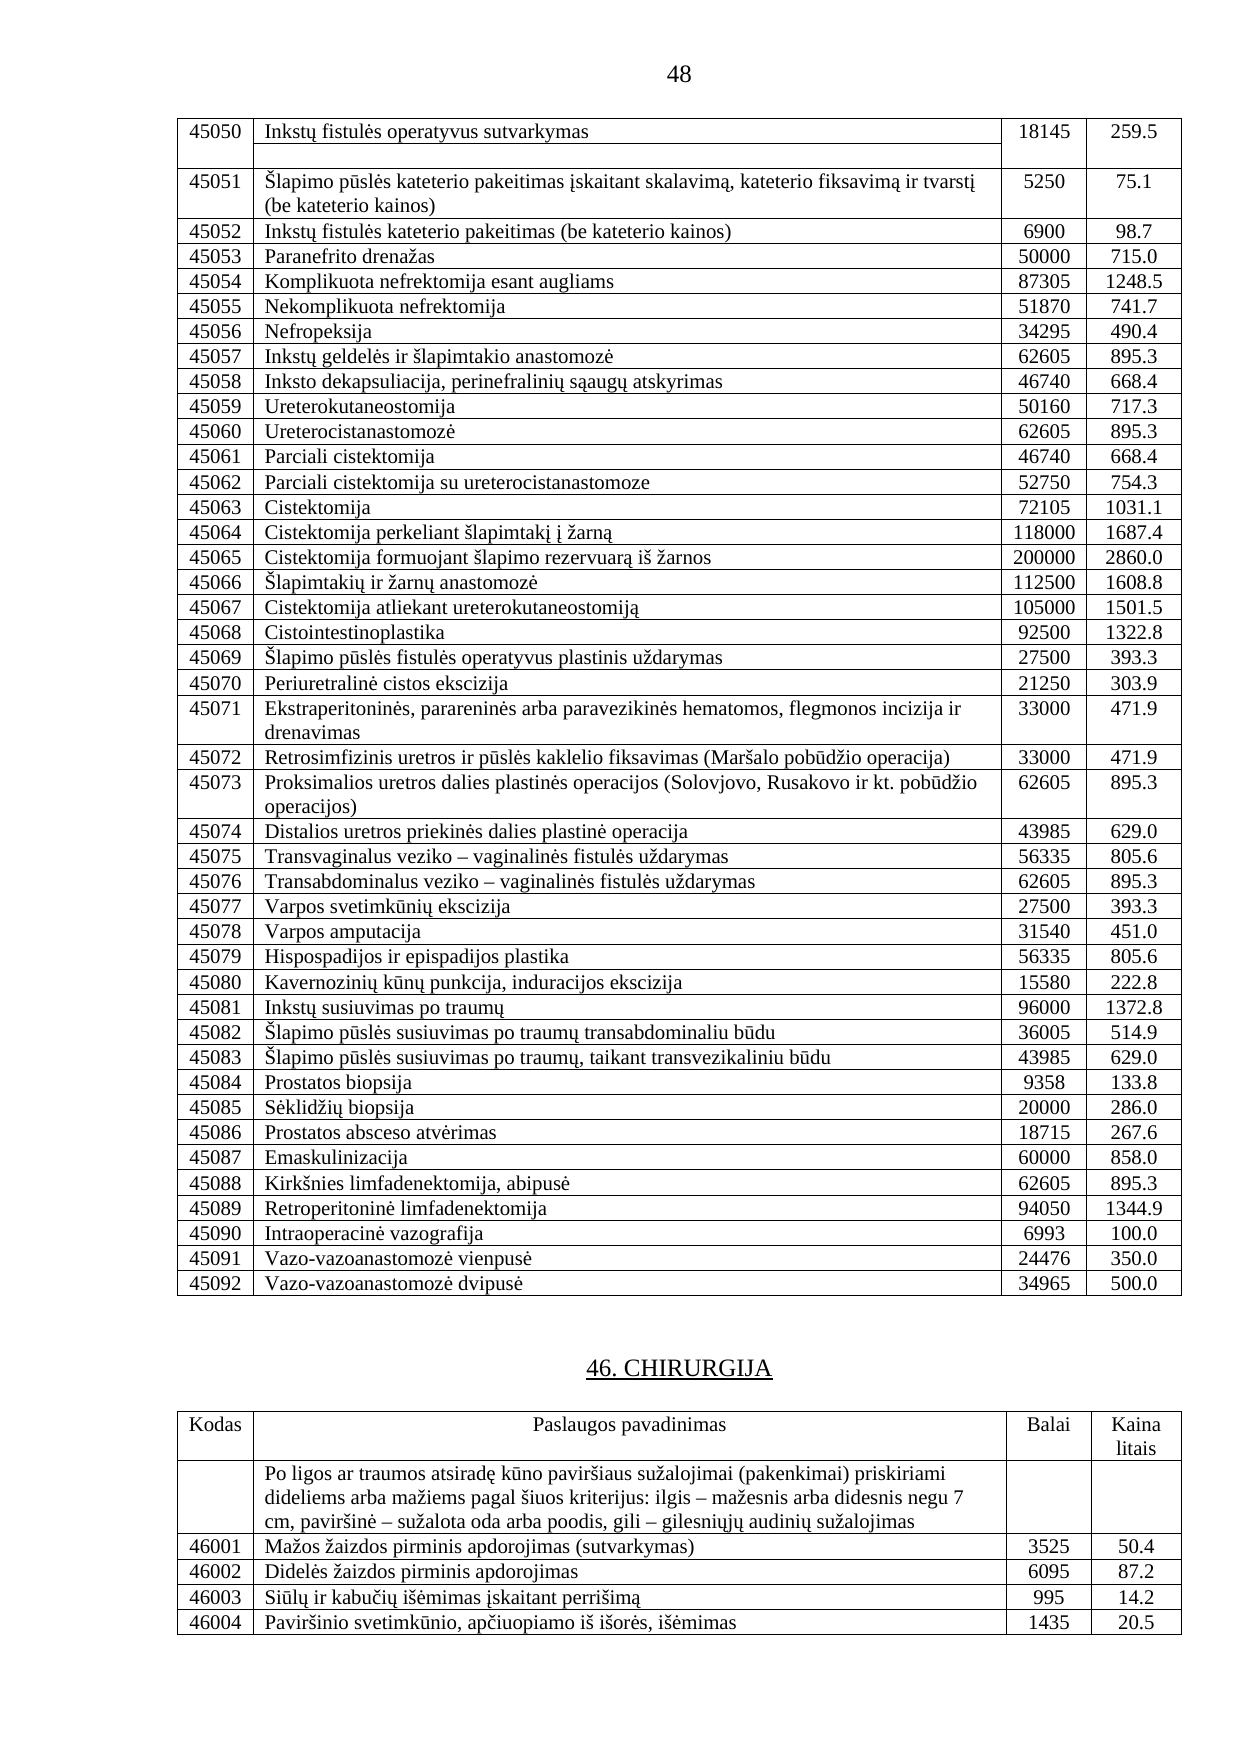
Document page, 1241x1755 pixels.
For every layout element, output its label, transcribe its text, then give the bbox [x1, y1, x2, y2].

table_cell 62605 [1002, 770, 1086, 818]
table_cell 87305 [1002, 269, 1086, 293]
table_cell 45063 [178, 495, 253, 519]
table_cell Inkstų fistulės operatyvus sutvarkymas [254, 119, 1001, 143]
table_cell 895.3 [1087, 1170, 1181, 1194]
table_cell 629.0 [1087, 1045, 1181, 1069]
table_cell 27500 [1002, 894, 1086, 918]
table_cell 45073 [178, 770, 253, 818]
table_cell Kavernozinių kūnų punkcija, induracijos ekscizija [254, 970, 1001, 994]
table_cell 50160 [1002, 394, 1086, 418]
table_cell 393.3 [1087, 645, 1181, 669]
table_cell Cistektomija [254, 495, 1001, 519]
table_cell 33000 [1002, 696, 1086, 744]
table_cell 668.4 [1087, 445, 1181, 468]
table_cell Inksto dekapsuliacija, perinefralinių sąaugų atskyrimas [254, 369, 1001, 393]
table_cell 14.2 [1092, 1585, 1181, 1609]
table_cell 75.1 [1087, 169, 1181, 217]
table_cell 62605 [1002, 419, 1086, 443]
table_cell Intraoperacinė vazografija [254, 1221, 1001, 1245]
table_cell 92500 [1002, 620, 1086, 644]
table_cell 24476 [1002, 1246, 1086, 1270]
table_cell 45081 [178, 995, 253, 1019]
table_cell 303.9 [1087, 670, 1181, 694]
table_cell 45052 [178, 219, 253, 243]
table_cell 1248.5 [1087, 269, 1181, 293]
table_cell 1608.8 [1087, 570, 1181, 594]
table_cell Paranefrito drenažas [254, 244, 1001, 268]
table_cell Inkstų geldelės ir šlapimtakio anastomozė [254, 344, 1001, 368]
table_cell Ureterokutaneostomija [254, 394, 1001, 418]
table_cell 895.3 [1087, 344, 1181, 368]
table_cell 715.0 [1087, 244, 1181, 268]
table_cell 45058 [178, 369, 253, 393]
table_header Kaina litais [1092, 1412, 1181, 1460]
table_cell 45078 [178, 919, 253, 943]
table_cell 1344.9 [1087, 1196, 1181, 1219]
table_cell Sėklidžių biopsija [254, 1095, 1001, 1119]
table_cell 6095 [1007, 1560, 1091, 1583]
table_cell 45079 [178, 945, 253, 968]
table_cell Cistektomija perkeliant šlapimtakį į žarną [254, 520, 1001, 544]
table_cell Ekstraperitoninės, parareninės arba paravezikinės hematomos, flegmonos incizija ir drenavimas [254, 696, 1001, 744]
table_cell Varpos amputacija [254, 919, 1001, 943]
table_cell 45072 [178, 745, 253, 769]
table_cell Parciali cistektomija [254, 445, 1001, 468]
table_cell 45071 [178, 696, 253, 744]
table_cell 20000 [1002, 1095, 1086, 1119]
table_cell 46001 [178, 1534, 253, 1558]
table_cell Cistektomija atliekant ureterokutaneostomiją [254, 595, 1001, 619]
table_cell 87.2 [1092, 1560, 1181, 1583]
table_cell 995 [1007, 1585, 1091, 1609]
table_cell 45076 [178, 869, 253, 893]
table_cell Retroperitoninė limfadenektomija [254, 1196, 1001, 1219]
table_cell 45082 [178, 1020, 253, 1044]
table_cell Retrosimfizinis uretros ir pūslės kaklelio fiksavimas (Maršalo pobūdžio operacija) [254, 745, 1001, 769]
table_cell 668.4 [1087, 369, 1181, 393]
table_cell 895.3 [1087, 869, 1181, 893]
table_cell [1007, 1461, 1091, 1533]
table_cell 46004 [178, 1610, 253, 1634]
table_cell 45092 [178, 1271, 253, 1295]
table_cell 9358 [1002, 1070, 1086, 1094]
table_cell 45070 [178, 670, 253, 694]
table_cell 1322.8 [1087, 620, 1181, 644]
table_cell 46003 [178, 1585, 253, 1609]
table_cell 1031.1 [1087, 495, 1181, 519]
table_cell 62605 [1002, 344, 1086, 368]
table_cell 45056 [178, 319, 253, 343]
table_cell Mažos žaizdos pirminis apdorojimas (sutvarkymas) [254, 1534, 1006, 1558]
table_cell 118000 [1002, 520, 1086, 544]
table_header Paslaugos pavadinimas [254, 1412, 1006, 1460]
table_cell 50.4 [1092, 1534, 1181, 1558]
table_cell 112500 [1002, 570, 1086, 594]
table_cell 45061 [178, 445, 253, 468]
table_cell 45089 [178, 1196, 253, 1219]
table_cell 33000 [1002, 745, 1086, 769]
table_cell Inkstų susiuvimas po traumų [254, 995, 1001, 1019]
table_cell Inkstų fistulės kateterio pakeitimas (be kateterio kainos) [254, 219, 1001, 243]
table_cell Šlapimo pūslės fistulės operatyvus plastinis uždarymas [254, 645, 1001, 669]
table_cell Distalios uretros priekinės dalies plastinė operacija [254, 819, 1001, 843]
table_cell Nekomplikuota nefrektomija [254, 294, 1001, 318]
table_cell Komplikuota nefrektomija esant augliams [254, 269, 1001, 293]
table_cell 45090 [178, 1221, 253, 1245]
table_cell 45077 [178, 894, 253, 918]
table_cell 259.5 [1087, 119, 1181, 168]
table_cell 45083 [178, 1045, 253, 1069]
table_cell 45085 [178, 1095, 253, 1119]
table_cell 471.9 [1087, 696, 1181, 744]
table_cell Prostatos biopsija [254, 1070, 1001, 1094]
table_cell 46740 [1002, 445, 1086, 468]
table_cell 6900 [1002, 219, 1086, 243]
table_cell 45051 [178, 169, 253, 217]
table_cell Šlapimo pūslės kateterio pakeitimas įskaitant skalavimą, kateterio fiksavimą ir tvarstį (be kateterio kainos) [254, 169, 1001, 217]
table_cell 133.8 [1087, 1070, 1181, 1094]
table_cell 100.0 [1087, 1221, 1181, 1245]
table_cell Parciali cistektomija su ureterocistanastomoze [254, 470, 1001, 494]
table_cell Cistointestinoplastika [254, 620, 1001, 644]
table_cell 629.0 [1087, 819, 1181, 843]
table_cell 31540 [1002, 919, 1086, 943]
table_cell Paviršinio svetimkūnio, apčiuopiamo iš išorės, išėmimas [254, 1610, 1006, 1634]
table_cell 45075 [178, 844, 253, 868]
table_cell 45054 [178, 269, 253, 293]
table_cell 45064 [178, 520, 253, 544]
table_cell 805.6 [1087, 945, 1181, 968]
table_cell 45065 [178, 545, 253, 569]
table_cell Transvaginalus veziko – vaginalinės fistulės uždarymas [254, 844, 1001, 868]
table_cell Šlapimo pūslės susiuvimas po traumų transabdominaliu būdu [254, 1020, 1001, 1044]
table_cell 105000 [1002, 595, 1086, 619]
table_cell Periuretralinė cistos ekscizija [254, 670, 1001, 694]
table_cell Emaskulinizacija [254, 1145, 1001, 1169]
table_cell 62605 [1002, 869, 1086, 893]
table_cell Šlapimtakių ir žarnų anastomozė [254, 570, 1001, 594]
table_cell 45080 [178, 970, 253, 994]
table_cell 3525 [1007, 1534, 1091, 1558]
table_cell Proksimalios uretros dalies plastinės operacijos (Solovjovo, Rusakovo ir kt. pobūdžio operacijos) [254, 770, 1001, 818]
table_cell 56335 [1002, 945, 1086, 968]
table_cell Varpos svetimkūnių ekscizija [254, 894, 1001, 918]
table_cell 393.3 [1087, 894, 1181, 918]
table_cell Šlapimo pūslės susiuvimas po traumų, taikant transvezikaliniu būdu [254, 1045, 1001, 1069]
table_cell 43985 [1002, 819, 1086, 843]
table_cell 18145 [1002, 119, 1086, 168]
table_cell 34965 [1002, 1271, 1086, 1295]
table_cell 51870 [1002, 294, 1086, 318]
text 46. CHIRURGIJA [177, 1353, 1181, 1382]
table_cell 56335 [1002, 844, 1086, 868]
table_cell 45084 [178, 1070, 253, 1094]
table_cell 45074 [178, 819, 253, 843]
table_cell 754.3 [1087, 470, 1181, 494]
table_cell 45055 [178, 294, 253, 318]
table_cell Transabdominalus veziko – vaginalinės fistulės uždarymas [254, 869, 1001, 893]
table_cell 490.4 [1087, 319, 1181, 343]
table_cell Didelės žaizdos pirminis apdorojimas [254, 1560, 1006, 1583]
table_cell 52750 [1002, 470, 1086, 494]
table_cell 45087 [178, 1145, 253, 1169]
table_cell 21250 [1002, 670, 1086, 694]
table_cell 96000 [1002, 995, 1086, 1019]
table_cell 805.6 [1087, 844, 1181, 868]
table_cell 500.0 [1087, 1271, 1181, 1295]
table_cell 45059 [178, 394, 253, 418]
table_cell Vazo-vazoanastomozė dvipusė [254, 1271, 1001, 1295]
table_cell 895.3 [1087, 419, 1181, 443]
table_cell 98.7 [1087, 219, 1181, 243]
table_cell 62605 [1002, 1170, 1086, 1194]
table_cell 36005 [1002, 1020, 1086, 1044]
table_cell 43985 [1002, 1045, 1086, 1069]
table_cell 45069 [178, 645, 253, 669]
table_cell 45053 [178, 244, 253, 268]
table_cell 20.5 [1092, 1610, 1181, 1634]
table_cell [254, 144, 1001, 168]
table_cell 34295 [1002, 319, 1086, 343]
table_cell 1372.8 [1087, 995, 1181, 1019]
table_cell 45050 [178, 119, 253, 168]
table_cell Hispospadijos ir epispadijos plastika [254, 945, 1001, 968]
table_cell Po ligos ar traumos atsiradę kūno paviršiaus sužalojimai (pakenkimai) priskiriami dideliems arba mažiems pagal šiuos kriterijus: ilgis – mažesnis arba didesnis negu 7 cm, paviršinė – sužalota oda arba poodis, gili – gilesniųjų audinių sužalojimas [254, 1461, 1006, 1533]
table_cell Siūlų ir kabučių išėmimas įskaitant perrišimą [254, 1585, 1006, 1609]
table_cell 45057 [178, 344, 253, 368]
table_cell 895.3 [1087, 770, 1181, 818]
table_cell 471.9 [1087, 745, 1181, 769]
table_cell 45062 [178, 470, 253, 494]
table_cell 27500 [1002, 645, 1086, 669]
table_cell Cistektomija formuojant šlapimo rezervuarą iš žarnos [254, 545, 1001, 569]
table_cell 741.7 [1087, 294, 1181, 318]
table_cell 15580 [1002, 970, 1086, 994]
table_cell 514.9 [1087, 1020, 1181, 1044]
table_cell 45086 [178, 1120, 253, 1144]
table_cell 1687.4 [1087, 520, 1181, 544]
table_cell Kirkšnies limfadenektomija, abipusė [254, 1170, 1001, 1194]
table_cell 45068 [178, 620, 253, 644]
table_cell 286.0 [1087, 1095, 1181, 1119]
table_cell 2860.0 [1087, 545, 1181, 569]
table_cell 45060 [178, 419, 253, 443]
table_cell 45066 [178, 570, 253, 594]
table_cell 46002 [178, 1560, 253, 1583]
table_cell Ureterocistanastomozė [254, 419, 1001, 443]
table_cell 60000 [1002, 1145, 1086, 1169]
table_header Balai [1007, 1412, 1091, 1460]
table_cell 94050 [1002, 1196, 1086, 1219]
table_cell 222.8 [1087, 970, 1181, 994]
table_cell 200000 [1002, 545, 1086, 569]
table_cell 717.3 [1087, 394, 1181, 418]
table_cell 5250 [1002, 169, 1086, 217]
table_cell 451.0 [1087, 919, 1181, 943]
table_cell 45088 [178, 1170, 253, 1194]
table_cell 45091 [178, 1246, 253, 1270]
table_cell 1501.5 [1087, 595, 1181, 619]
table_cell 267.6 [1087, 1120, 1181, 1144]
table_cell Nefropeksija [254, 319, 1001, 343]
table_cell 46740 [1002, 369, 1086, 393]
table_cell [1092, 1461, 1181, 1533]
table_cell 18715 [1002, 1120, 1086, 1144]
table_cell [178, 1461, 253, 1533]
table_cell 6993 [1002, 1221, 1086, 1245]
table_cell Prostatos absceso atvėrimas [254, 1120, 1001, 1144]
table_cell 50000 [1002, 244, 1086, 268]
table_cell 858.0 [1087, 1145, 1181, 1169]
table_cell 45067 [178, 595, 253, 619]
table_header Kodas [178, 1412, 253, 1460]
table_cell 1435 [1007, 1610, 1091, 1634]
table_cell Vazo-vazoanastomozė vienpusė [254, 1246, 1001, 1270]
table_cell 350.0 [1087, 1246, 1181, 1270]
table_cell 72105 [1002, 495, 1086, 519]
